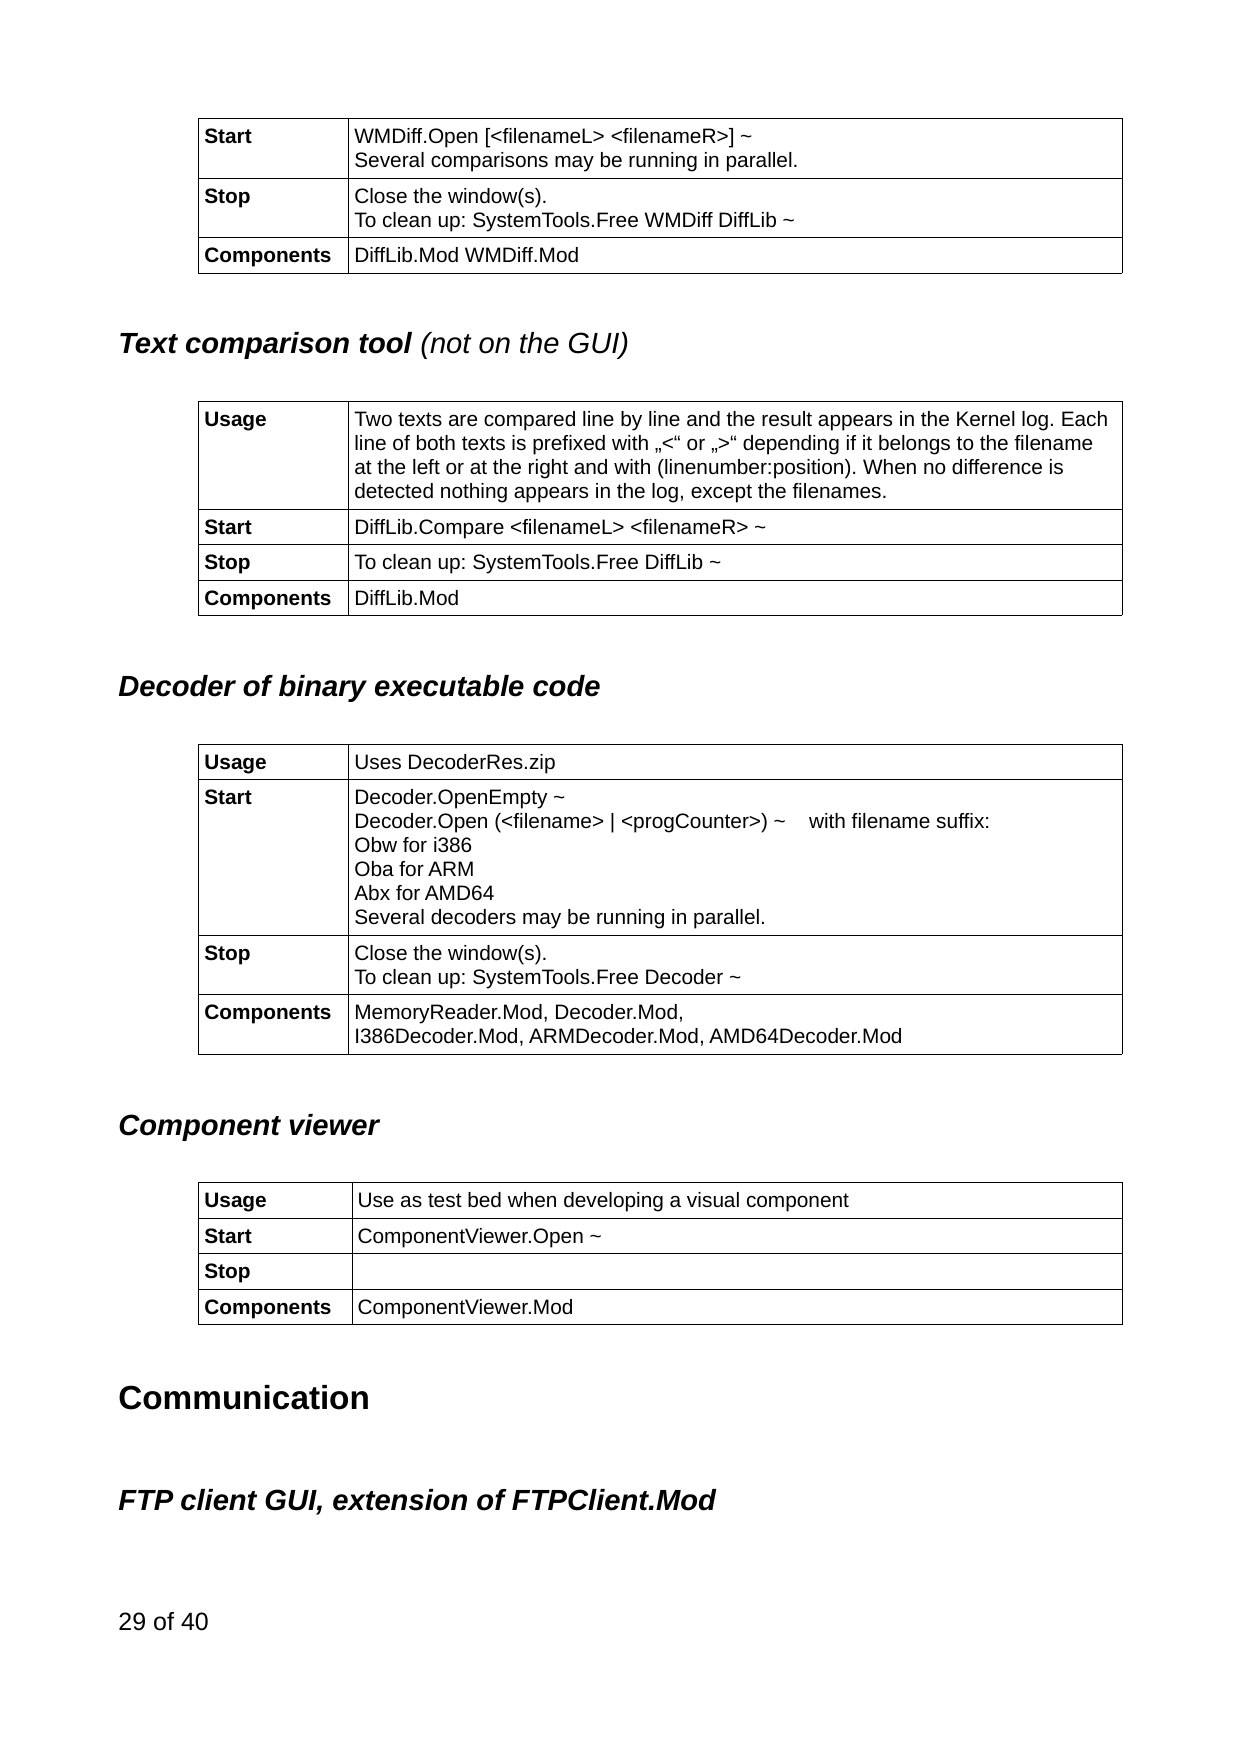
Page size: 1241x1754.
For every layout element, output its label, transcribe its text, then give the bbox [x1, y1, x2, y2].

table_cell MemoryReader.Mod, Decoder.Mod, I386Decoder.Mod, ARMDecoder.Mod, AMD64Decoder.Mod [349, 995, 1122, 1054]
table_cell Start [199, 1219, 352, 1253]
table_header Usage [199, 745, 348, 779]
table_cell To clean up: SystemTools.Free DiffLib ~ [349, 545, 1122, 580]
table_cell Stop [199, 936, 348, 994]
table_cell Components [199, 1290, 352, 1324]
table_cell DiffLib.Mod WMDiff.Mod [349, 238, 1122, 273]
table_cell Stop [199, 179, 348, 237]
table_header Usage [199, 402, 348, 509]
subtitle Component viewer [118, 1107, 1122, 1141]
table_cell Components [199, 238, 348, 273]
table_cell Stop [199, 545, 348, 580]
subtitle Decoder of binary executable code [118, 669, 1122, 703]
subtitle Text comparison tool (not on the GUI) [118, 326, 1122, 360]
table_cell Decoder.OpenEmpty ~ Decoder.Open (<filename> | <progCounter>) ~ with filename suffix: Obw for i386 Oba for ARM Abx for AMD64 Several decoders may be running in parallel. [349, 780, 1122, 935]
table_cell [353, 1254, 1122, 1289]
table_cell Start [199, 780, 348, 935]
subtitle Communication [118, 1378, 1122, 1417]
table_cell DiffLib.Mod [349, 581, 1122, 615]
table_header Use as test bed when developing a visual component [353, 1183, 1122, 1218]
table_cell Stop [199, 1254, 352, 1289]
table_cell Start [199, 510, 348, 544]
table_cell DiffLib.Compare <filenameL> <filenameR> ~ [349, 510, 1122, 544]
table_header Two texts are compared line by line and the result appears in the Kernel log. Each line of both texts is prefixed with „<“ or „>“ depending if it belongs to the filename at the left or at the right and with (linenumber:position). When no difference is detected nothing appears in the log, except the filenames. [349, 402, 1122, 509]
table_cell ComponentViewer.Mod [353, 1290, 1122, 1324]
table_cell WMDiff.Open [<filenameL> <filenameR>] ~ Several comparisons may be running in parallel. [349, 119, 1122, 178]
table_cell Components [199, 995, 348, 1054]
table_cell Close the window(s). To clean up: SystemTools.Free Decoder ~ [349, 936, 1122, 994]
table_cell Start [199, 119, 348, 178]
table_cell Components [199, 581, 348, 615]
table_cell ComponentViewer.Open ~ [353, 1219, 1122, 1253]
table_header Usage [199, 1183, 352, 1218]
table_header Uses DecoderRes.zip [349, 745, 1122, 779]
table_cell Close the window(s). To clean up: SystemTools.Free WMDiff DiffLib ~ [349, 179, 1122, 237]
subtitle FTP client GUI, extension of FTPClient.Mod [118, 1483, 1122, 1516]
